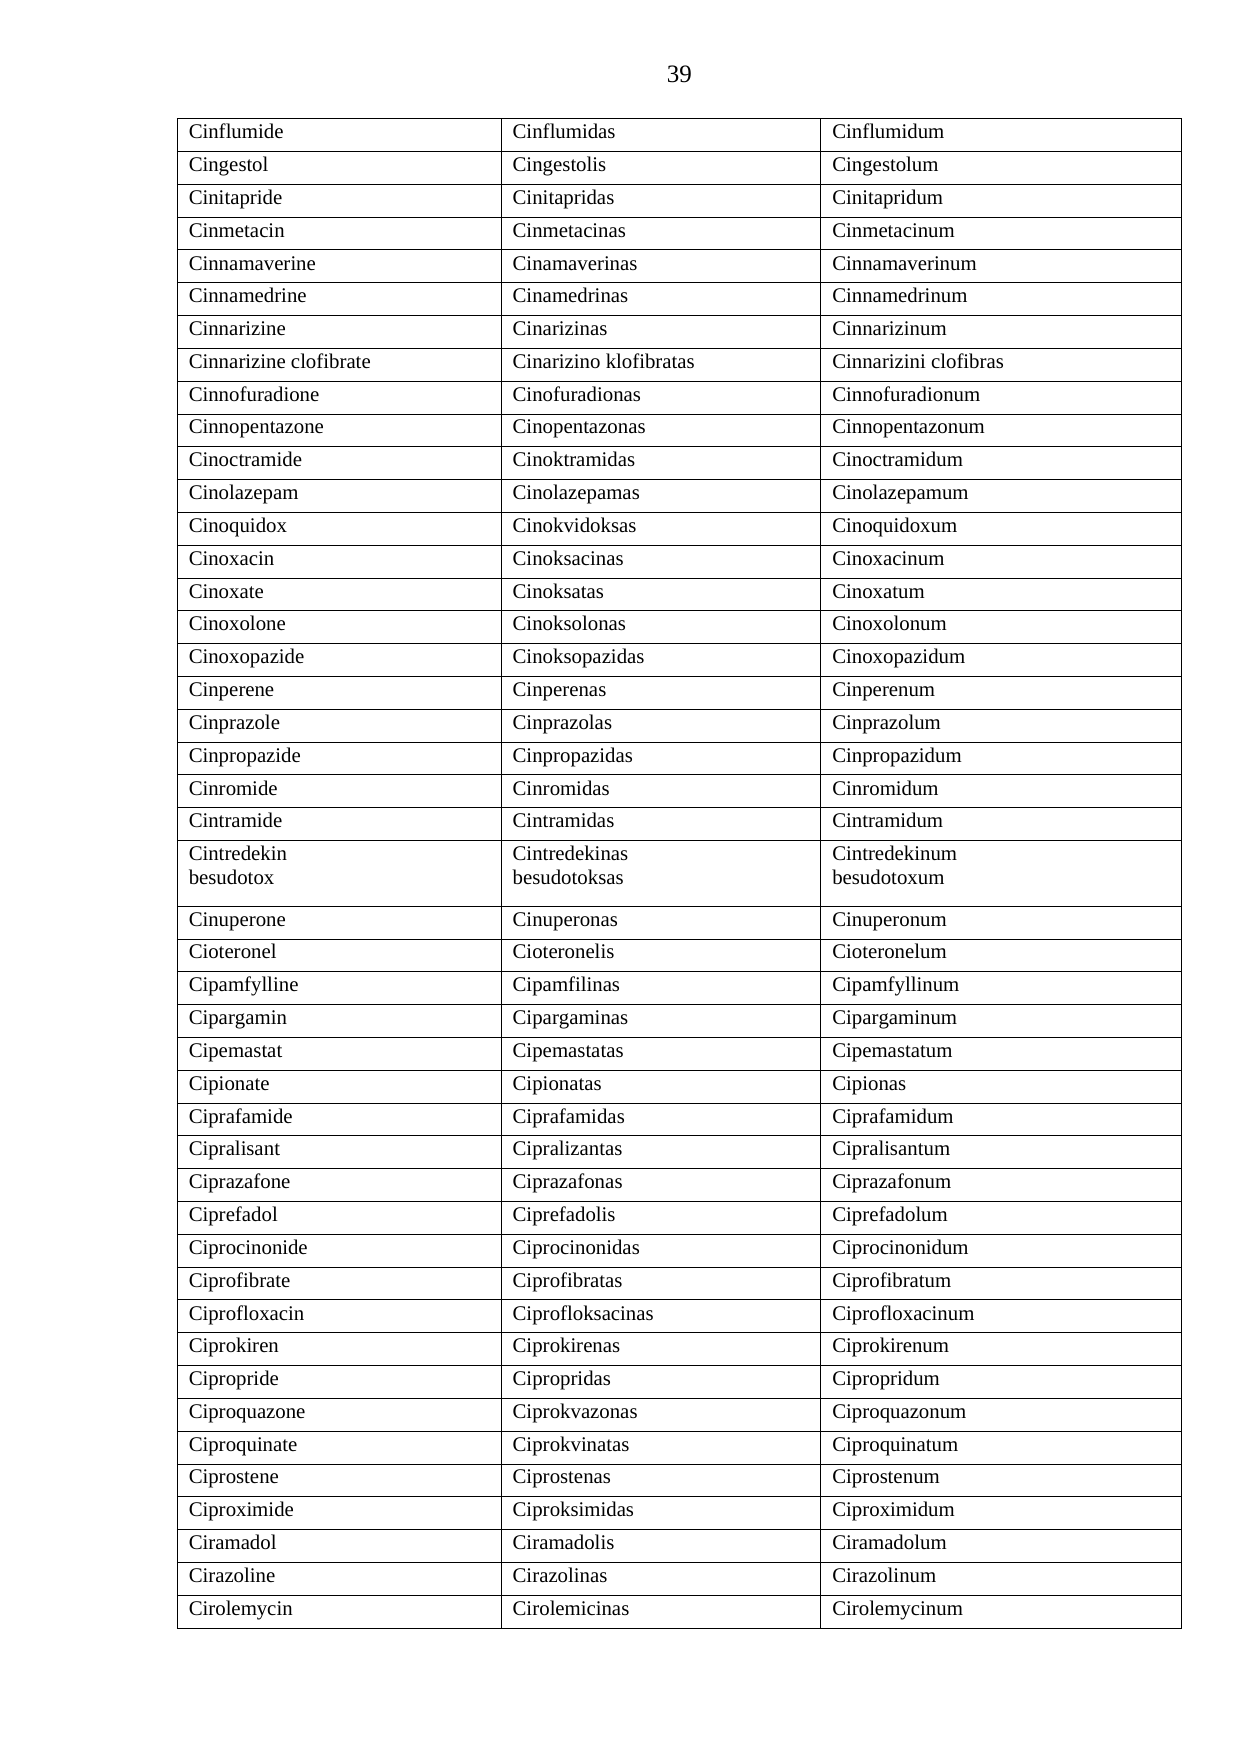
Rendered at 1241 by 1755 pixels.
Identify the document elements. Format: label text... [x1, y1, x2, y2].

table_cell Ciprazafonas [502, 1169, 820, 1201]
table_cell Cinnopentazonum [821, 415, 1181, 446]
table_cell Cinromidas [502, 775, 820, 807]
table_cell Ciprafamidum [821, 1104, 1181, 1135]
table_cell Cipralisant [178, 1136, 501, 1168]
table_cell Ciprokiren [178, 1333, 501, 1365]
table_cell Cinoksatas [502, 579, 820, 610]
table_cell Cinitapride [178, 185, 501, 217]
table_cell Cinprazole [178, 710, 501, 742]
table_cell Ciprostenum [821, 1465, 1181, 1496]
table_cell Cinofuradionas [502, 382, 820, 413]
table_cell Cinmetacinum [821, 218, 1181, 249]
table_cell Ciramadolis [502, 1530, 820, 1562]
table_cell Cinoxacin [178, 546, 501, 577]
table_cell Cipionate [178, 1071, 501, 1102]
table_cell Cirolemicinas [502, 1596, 820, 1627]
table_cell Cinnarizini clofibras [821, 349, 1181, 381]
table_cell Ciproquinatum [821, 1432, 1181, 1463]
table_cell Cirolemycinum [821, 1596, 1181, 1627]
table_cell Ciprefadolis [502, 1202, 820, 1234]
table_cell Ciproquazonum [821, 1399, 1181, 1431]
table_cell Ciramadolum [821, 1530, 1181, 1562]
table_cell Cinnamedrine [178, 283, 501, 315]
table_cell Cinnofuradione [178, 382, 501, 413]
table_cell Cinperenum [821, 677, 1181, 709]
table_cell Cintredekinum besudotoxum [821, 841, 1181, 906]
table_cell Cinperene [178, 677, 501, 709]
table_cell Ciprazafone [178, 1169, 501, 1201]
table_cell Cinoksolonas [502, 611, 820, 643]
table_cell Cinprazolum [821, 710, 1181, 742]
table_cell Cinuperonas [502, 907, 820, 938]
table_cell Cipemastatas [502, 1038, 820, 1070]
table_cell Cioteronelis [502, 940, 820, 971]
table_cell Cintramide [178, 808, 501, 840]
table_cell Ciprocinonidum [821, 1235, 1181, 1267]
table_cell Ciprofloxacin [178, 1300, 501, 1332]
table_cell Cintramidum [821, 808, 1181, 840]
table_cell Cinoquidox [178, 513, 501, 545]
table_cell Cipemastatum [821, 1038, 1181, 1070]
table_cell Cinpropazide [178, 743, 501, 774]
table_cell Cintramidas [502, 808, 820, 840]
table_cell Cinoksopazidas [502, 644, 820, 676]
table_cell Cipamfylline [178, 972, 501, 1004]
table_cell Ciproximide [178, 1497, 501, 1529]
table_cell Cinpropazidas [502, 743, 820, 774]
table_cell Ciramadol [178, 1530, 501, 1562]
table_cell Cinamedrinas [502, 283, 820, 315]
table_cell Cioteronelum [821, 940, 1181, 971]
table_cell Ciprefadolum [821, 1202, 1181, 1234]
table_cell Cingestol [178, 152, 501, 184]
table_cell Cinuperonum [821, 907, 1181, 938]
table_cell Cinitapridum [821, 185, 1181, 217]
table_cell Cirazolinum [821, 1563, 1181, 1595]
table_cell Cinolazepamas [502, 480, 820, 512]
table_cell Ciprafamidas [502, 1104, 820, 1135]
table_cell Cingestolis [502, 152, 820, 184]
table_cell Cinoktramidas [502, 447, 820, 479]
table_cell Cinuperone [178, 907, 501, 938]
table_cell Cipralizantas [502, 1136, 820, 1168]
table_cell Cinitapridas [502, 185, 820, 217]
table_cell Cinnarizine [178, 316, 501, 348]
table_cell Cintredekin besudotox [178, 841, 501, 906]
table_cell Cinoksacinas [502, 546, 820, 577]
table_cell Cinarizino klofibratas [502, 349, 820, 381]
table_cell Cinoxopazide [178, 644, 501, 676]
table_cell Cinoctramide [178, 447, 501, 479]
table_cell Ciprokirenas [502, 1333, 820, 1365]
table_cell Cipemastat [178, 1038, 501, 1070]
table_cell Ciprofloksacinas [502, 1300, 820, 1332]
table_cell Cinnofuradionum [821, 382, 1181, 413]
table_cell Ciprokirenum [821, 1333, 1181, 1365]
table_cell Cirazoline [178, 1563, 501, 1595]
table_cell Cintredekinas besudotoksas [502, 841, 820, 906]
table_cell Cinnarizinum [821, 316, 1181, 348]
table_cell Ciprafamide [178, 1104, 501, 1135]
table_cell Ciprofibratum [821, 1268, 1181, 1299]
table_cell Cinromide [178, 775, 501, 807]
table_cell Cipropridas [502, 1366, 820, 1398]
table_cell Ciprokvinatas [502, 1432, 820, 1463]
table_cell Cipionatas [502, 1071, 820, 1102]
table_cell Ciprocinonidas [502, 1235, 820, 1267]
table_cell Cinoxolone [178, 611, 501, 643]
table_cell Cinnamaverine [178, 250, 501, 282]
table_cell Cinpropazidum [821, 743, 1181, 774]
table_cell Cirolemycin [178, 1596, 501, 1627]
table_cell Cinoxolonum [821, 611, 1181, 643]
table_cell Ciprostene [178, 1465, 501, 1496]
table_cell Ciprocinonide [178, 1235, 501, 1267]
table_cell Cinoctramidum [821, 447, 1181, 479]
table_cell Cinoquidoxum [821, 513, 1181, 545]
table_cell Cirazolinas [502, 1563, 820, 1595]
table_cell Cinokvidoksas [502, 513, 820, 545]
table_cell Ciprostenas [502, 1465, 820, 1496]
table_cell Cinoxate [178, 579, 501, 610]
table_cell Cinromidum [821, 775, 1181, 807]
table_cell Cipralisantum [821, 1136, 1181, 1168]
table_cell Cinprazolas [502, 710, 820, 742]
table_cell Cipamfyllinum [821, 972, 1181, 1004]
table_cell Cinnarizine clofibrate [178, 349, 501, 381]
table_cell Cinolazepamum [821, 480, 1181, 512]
table_cell Cinnopentazone [178, 415, 501, 446]
table_cell Cingestolum [821, 152, 1181, 184]
table_cell Cinnamedrinum [821, 283, 1181, 315]
table_cell Cipamfilinas [502, 972, 820, 1004]
table_cell Cinnamaverinum [821, 250, 1181, 282]
table_cell Cinflumidas [502, 119, 820, 151]
table_cell Ciprofibratas [502, 1268, 820, 1299]
table_cell Cinolazepam [178, 480, 501, 512]
table_cell Cinamaverinas [502, 250, 820, 282]
table_cell Cinoxopazidum [821, 644, 1181, 676]
table_cell Cipargaminas [502, 1005, 820, 1037]
table_cell Cinopentazonas [502, 415, 820, 446]
table_cell Cipargamin [178, 1005, 501, 1037]
table_cell Cinarizinas [502, 316, 820, 348]
table_cell Ciprefadol [178, 1202, 501, 1234]
table_cell Ciproquinate [178, 1432, 501, 1463]
table_cell Cinflumidum [821, 119, 1181, 151]
table_cell Cipropridum [821, 1366, 1181, 1398]
table_cell Cipropride [178, 1366, 501, 1398]
table_cell Ciprokvazonas [502, 1399, 820, 1431]
table_cell Ciprazafonum [821, 1169, 1181, 1201]
table_cell Ciprofloxacinum [821, 1300, 1181, 1332]
table_cell Cioteronel [178, 940, 501, 971]
table_cell Cinmetacin [178, 218, 501, 249]
table_cell Cipargaminum [821, 1005, 1181, 1037]
table_cell Cinmetacinas [502, 218, 820, 249]
table_cell Cinperenas [502, 677, 820, 709]
table_cell Ciprofibrate [178, 1268, 501, 1299]
table_cell Cinoxatum [821, 579, 1181, 610]
table_cell Cinflumide [178, 119, 501, 151]
table_cell Cinoxacinum [821, 546, 1181, 577]
table_cell Cipionas [821, 1071, 1181, 1102]
table_cell Ciproquazone [178, 1399, 501, 1431]
table_cell Ciproksimidas [502, 1497, 820, 1529]
table_cell Ciproximidum [821, 1497, 1181, 1529]
